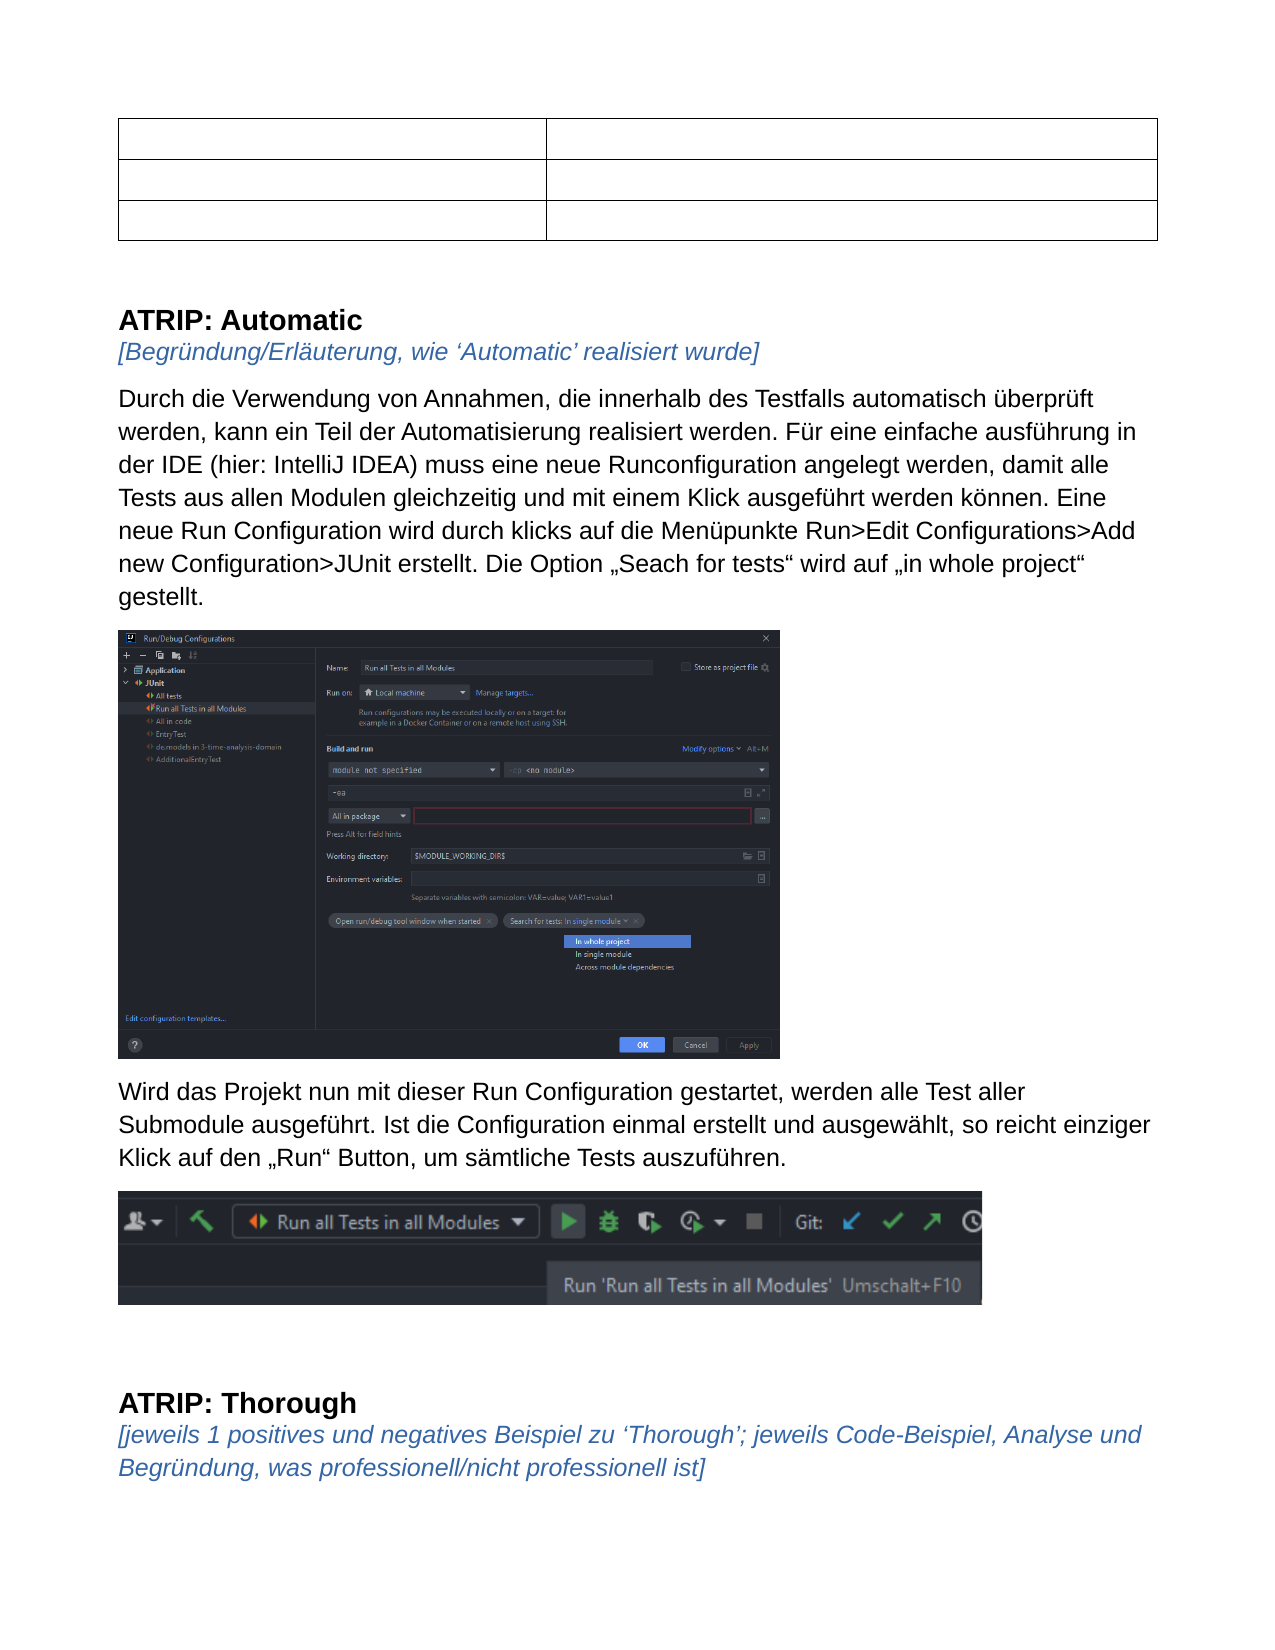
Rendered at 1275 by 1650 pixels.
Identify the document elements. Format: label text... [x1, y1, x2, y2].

text [Begründung/Erläuterung, wie ‘Automatic’ realisiert wurde] [118, 337, 1157, 365]
table_cell [119, 160, 546, 199]
text Wird das Projekt nun mit dieser Run Configuration gestartet, werden alle Test aller Submodule ausgeführt. Ist die Configuration einmal erstellt und ausgewählt, so reicht einziger Klick auf den „Run“ Button, um sämtliche Tests auszuführen. [118, 1077, 1157, 1172]
table_cell [119, 201, 546, 240]
subtitle ATRIP: Automatic [118, 303, 1157, 337]
table_cell [547, 201, 1157, 240]
subtitle ATRIP: Thorough [118, 1386, 1157, 1419]
table_cell [547, 160, 1157, 199]
table_cell [119, 119, 546, 159]
text [jeweils 1 positives und negatives Beispiel zu ‘Thorough’; jeweils Code-Beispiel, Analyse und Begründung, was professionell/nicht professionell ist] [118, 1419, 1157, 1481]
text Durch die Verwendung von Annahmen, die innerhalb des Testfalls automatisch überprüft werden, kann ein Teil der Automatisierung realisiert werden. Für eine einfache ausführung in der IDE (hier: IntelliJ IDEA) muss eine neue Runconfiguration angelegt werden, damit alle Tests aus allen Modulen gleichzeitig und mit einem Klick ausgeführt werden können. Eine neue Run Configuration wird durch klicks auf die Menüpunkte Run>Edit Configurations>Add new Configuration>JUnit erstellt. Die Option „Seach for tests“ wird auf „in whole project“ gestellt. [118, 384, 1157, 611]
table_cell [547, 119, 1157, 159]
